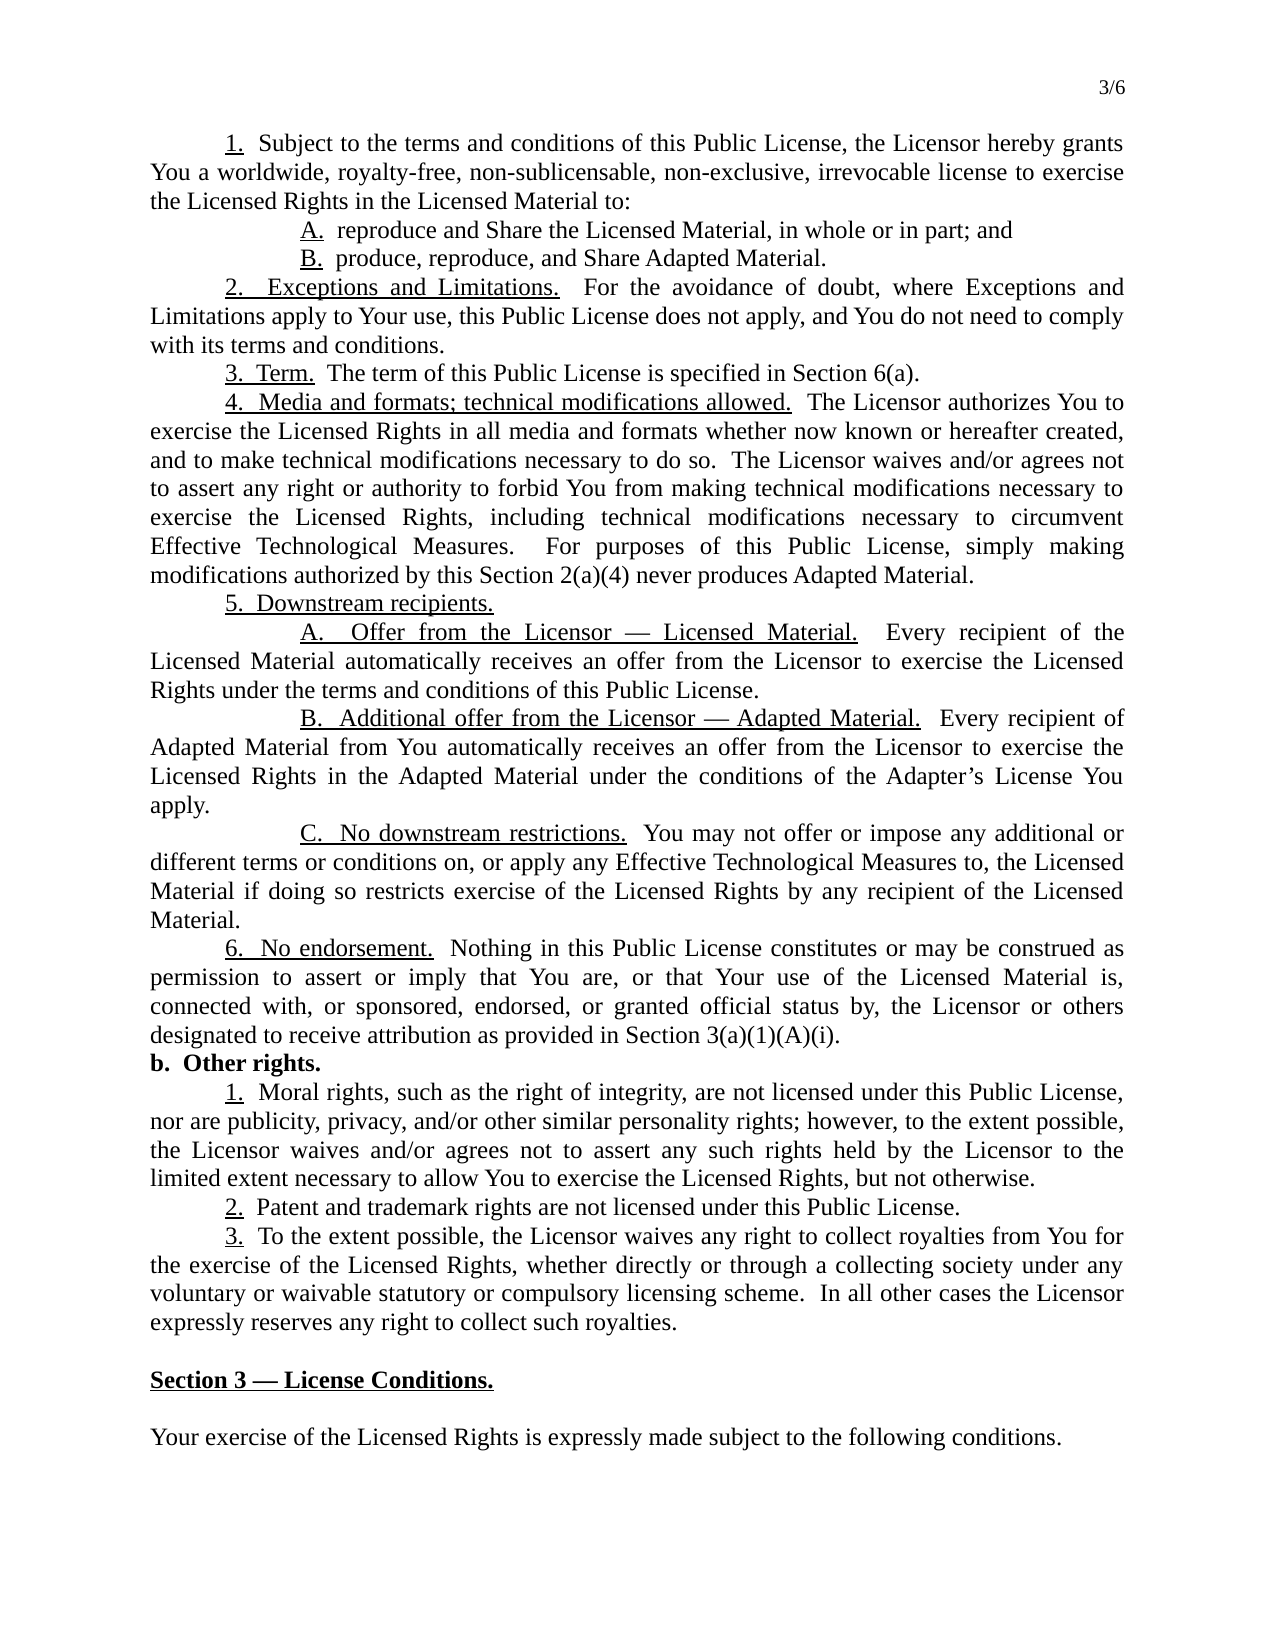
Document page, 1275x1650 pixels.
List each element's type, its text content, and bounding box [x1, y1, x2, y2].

text A. reproduce and Share the Licensed Material, in whole or in part; and [150, 215, 1125, 243]
text B. produce, reproduce, and Share Adapted Material. [150, 243, 1125, 272]
text A. Offer from the Licensor — Licensed Material. Every recipient of the Licensed Material automatically receives an offer from the Licensor to exercise the Licensed Rights under the terms and conditions of this Public License. [150, 617, 1125, 703]
text 2. Exceptions and Limitations. For the avoidance of doubt, where Exceptions and Limitations apply to Your use, this Public License does not apply, and You do not need to comply with its terms and conditions. [150, 272, 1125, 358]
text 3. To the extent possible, the Licensor waives any right to collect royalties from You for the exercise of the Licensed Rights, whether directly or through a collecting society under any voluntary or waivable statutory or compulsory licensing scheme. In all other cases the Licensor expressly reserves any right to collect such royalties. [150, 1221, 1125, 1336]
text B. Additional offer from the Licensor — Adapted Material. Every recipient of Adapted Material from You automatically receives an offer from the Licensor to exercise the Licensed Rights in the Adapted Material under the conditions of the Adapter’s License You apply. [150, 703, 1125, 818]
text 5. Downstream recipients. [150, 588, 1125, 617]
text 4. Media and formats; technical modifications allowed. The Licensor authorizes You to exercise the Licensed Rights in all media and formats whether now known or hereafter created, and to make technical modifications necessary to do so. The Licensor waives and/or agrees not to assert any right or authority to forbid You from making technical modifications necessary to exercise the Licensed Rights, including technical modifications necessary to circumvent Effective Technological Measures. For purposes of this Public License, simply making modifications authorized by this Section 2(a)(4) never produces Adapted Material. [150, 387, 1125, 588]
text 1. Subject to the terms and conditions of this Public License, the Licensor hereby grants You a worldwide, royalty-free, non-sublicensable, non-exclusive, irrevocable license to exercise the Licensed Rights in the Licensed Material to: [150, 128, 1125, 215]
text C. No downstream restrictions. You may not offer or impose any additional or different terms or conditions on, or apply any Effective Technological Measures to, the Licensed Material if doing so restricts exercise of the Licensed Rights by any recipient of the Licensed Material. [150, 818, 1125, 933]
text 2. Patent and trademark rights are not licensed under this Public License. [150, 1192, 1125, 1221]
text 1. Moral rights, such as the right of integrity, are not licensed under this Public License, nor are publicity, privacy, and/or other similar personality rights; however, to the extent possible, the Licensor waives and/or agrees not to assert any such rights held by the Licensor to the limited extent necessary to allow You to exercise the Licensed Rights, but not otherwise. [150, 1077, 1125, 1192]
text 3. Term. The term of this Public License is specified in Section 6(a). [150, 358, 1125, 387]
text 6. No endorsement. Nothing in this Public License constitutes or may be construed as permission to assert or imply that You are, or that Your use of the Licensed Material is, connected with, or sponsored, endorsed, or granted official status by, the Licensor or others designated to receive attribution as provided in Section 3(a)(1)(A)(i). [150, 933, 1125, 1048]
text Section 3 — License Conditions. [150, 1336, 1125, 1393]
text b. Other rights. [150, 1048, 1125, 1077]
text Your exercise of the Licensed Rights is expressly made subject to the following conditions. [150, 1393, 1125, 1451]
